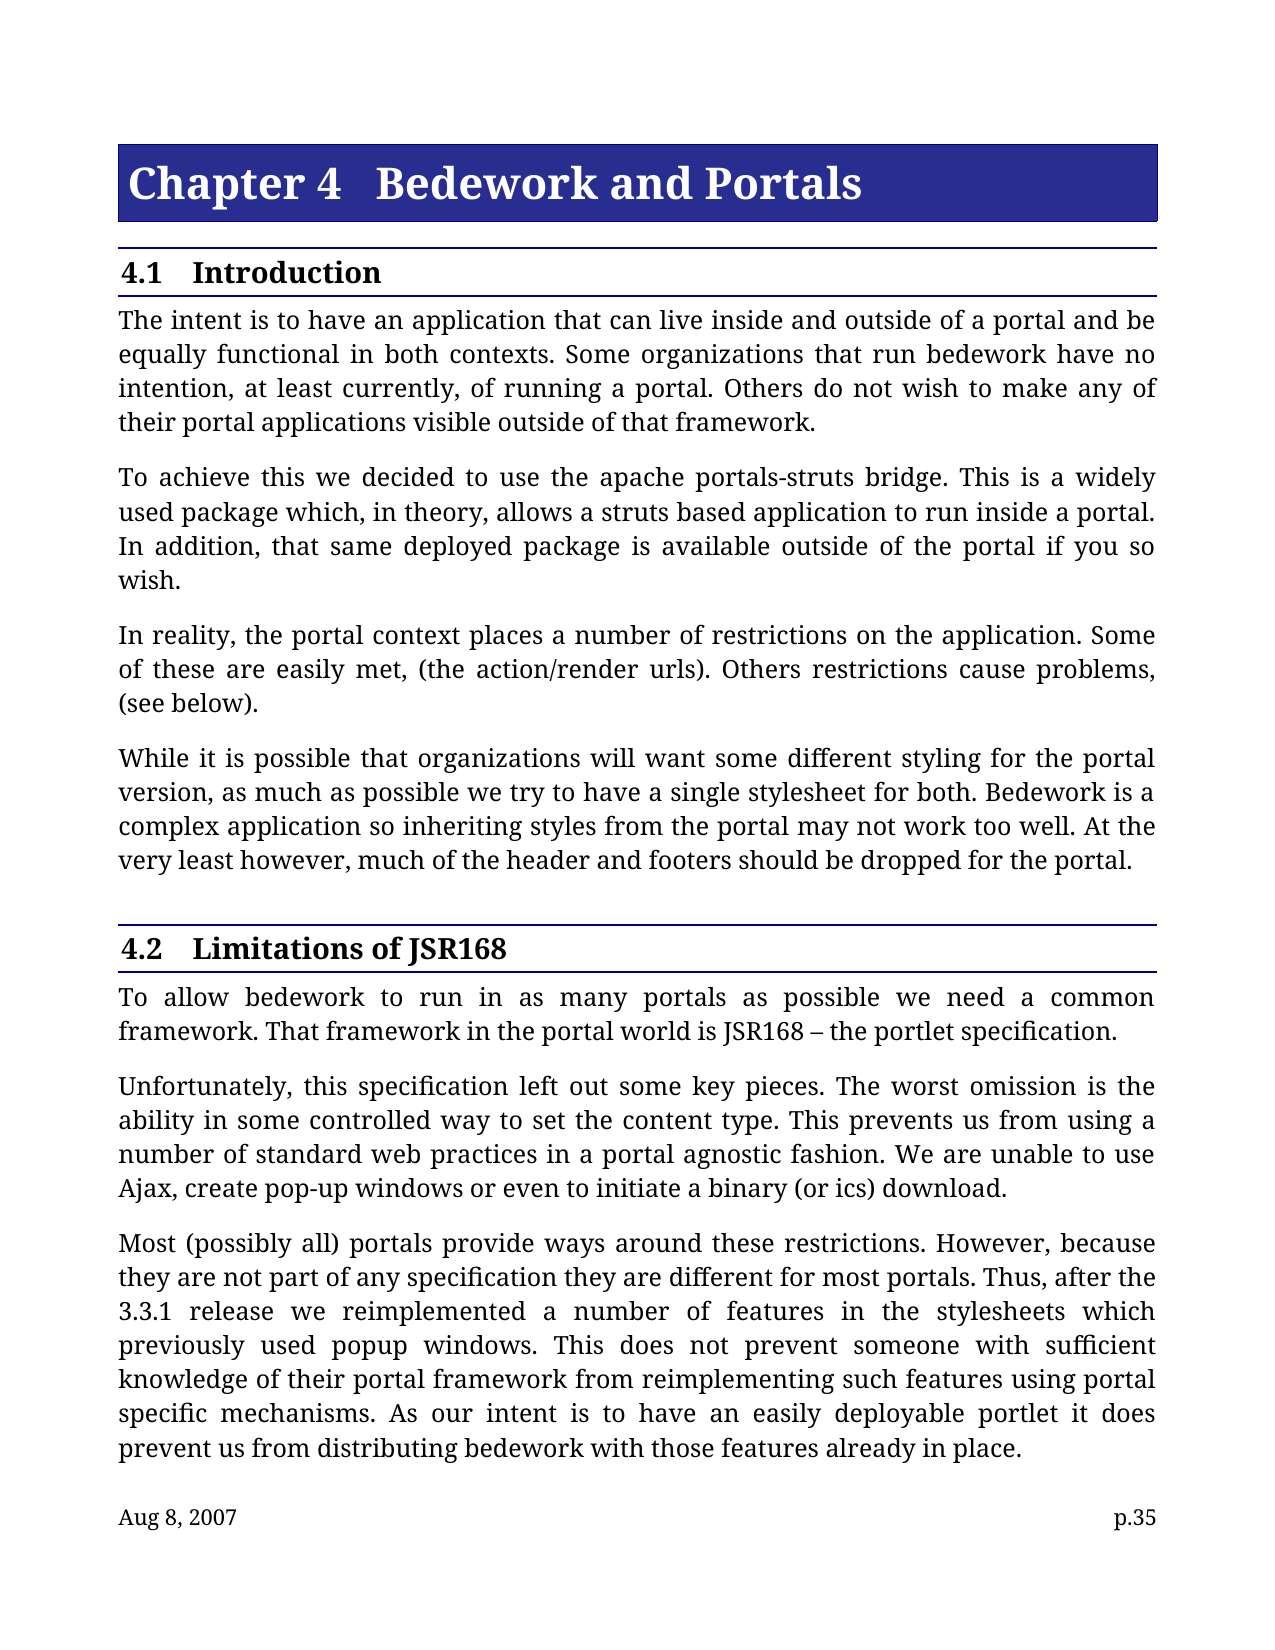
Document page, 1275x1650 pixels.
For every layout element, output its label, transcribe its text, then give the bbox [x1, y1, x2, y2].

text In reality, the portal context places a number of restrictions on the application. Some of these are easily met, (the action/render urls). Others restrictions cause problems, (see below). [118, 617, 1157, 719]
text Unfortunately, this specification left out some key pieces. The worst omission is the ability in some controlled way to set the content type. This prevents us from using a number of standard web practices in a portal agnostic fashion. We are unable to use Ajax, create pop-up windows or even to initiate a binary (or ics) download. [118, 1068, 1157, 1205]
subtitle Limitations of JSR168 [118, 926, 1157, 971]
text While it is possible that organizations will want some different styling for the portal version, as much as possible we try to have a single stylesheet for both. Bedework is a complex application so inheriting styles from the portal may not work too well. At the very least however, much of the header and footers should be dropped for the portal. [118, 741, 1157, 877]
subtitle Bedework and Portals [119, 145, 1157, 221]
subtitle Introduction [118, 249, 1157, 295]
text To achieve this we decided to use the apache portals-struts bridge. This is a widely used package which, in theory, allows a struts based application to run inside a portal. In addition, that same deployed package is available outside of the portal if you so wish. [118, 460, 1157, 596]
text The intent is to have an application that can live inside and outside of a portal and be equally functional in both contexts. Some organizations that run bedework have no intention, at least currently, of running a portal. Others do not wish to make any of their portal applications visible outside of that framework. [118, 303, 1157, 439]
text Most (possibly all) portals provide ways around these restrictions. However, because they are not part of any specification they are different for most portals. Thus, after the 3.3.1 release we reimplemented a number of features in the stylesheets which previously used popup windows. This does not prevent someone with sufficient knowledge of their portal framework from reimplementing such features using portal specific mechanisms. As our intent is to have an easily deployable portlet it does prevent us from distributing bedework with those features already in place. [118, 1226, 1157, 1464]
text To allow bedework to run in as many portals as possible we need a common framework. That framework in the portal world is JSR168 – the portlet specification. [118, 979, 1157, 1047]
